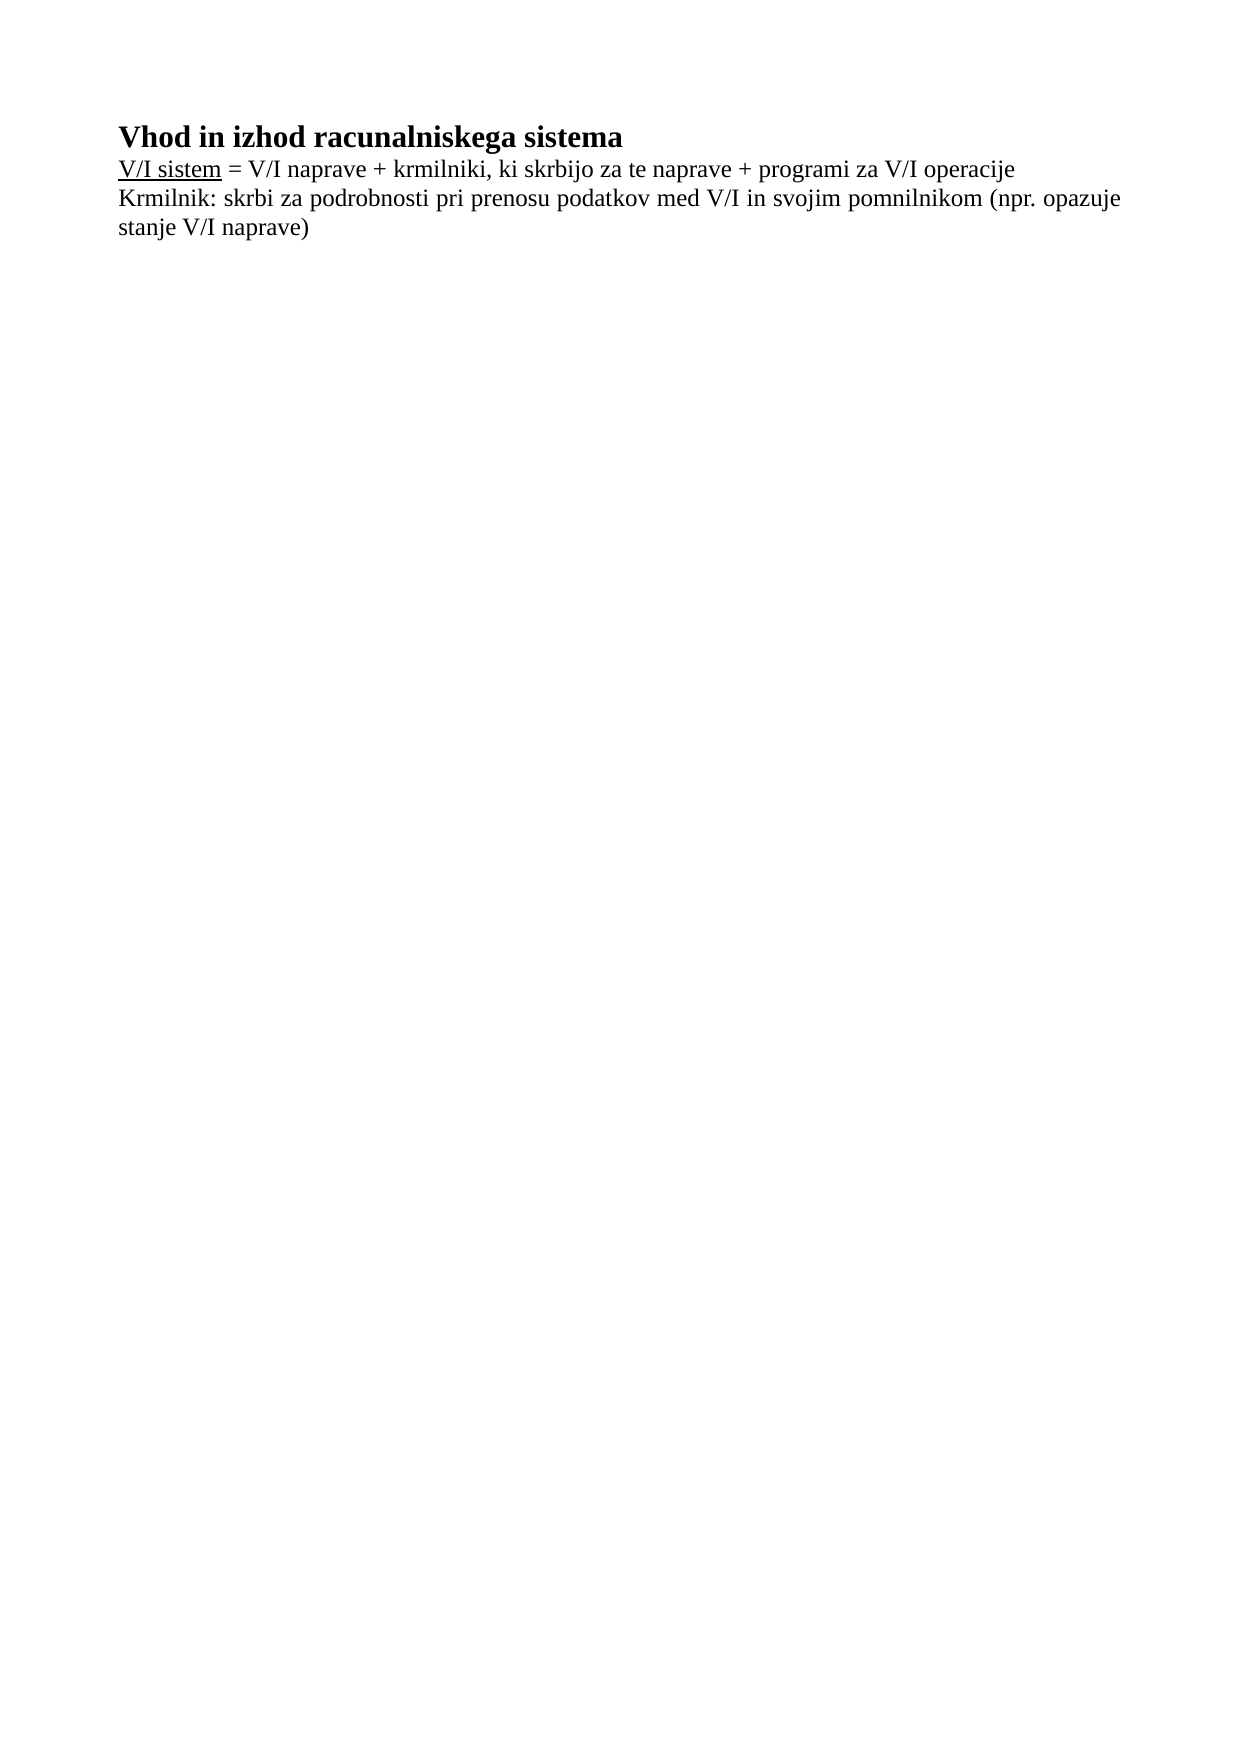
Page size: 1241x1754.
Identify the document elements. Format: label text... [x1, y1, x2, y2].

text Krmilnik: skrbi za podrobnosti pri prenosu podatkov med V/I in svojim pomnilnikom (npr. opazuje stanje V/I naprave) [118, 183, 1122, 240]
text V/I sistem = V/I naprave + krmilniki, ki skrbijo za te naprave + programi za V/I operacije [118, 154, 1122, 183]
text Vhod in izhod racunalniskega sistema [118, 118, 1122, 154]
